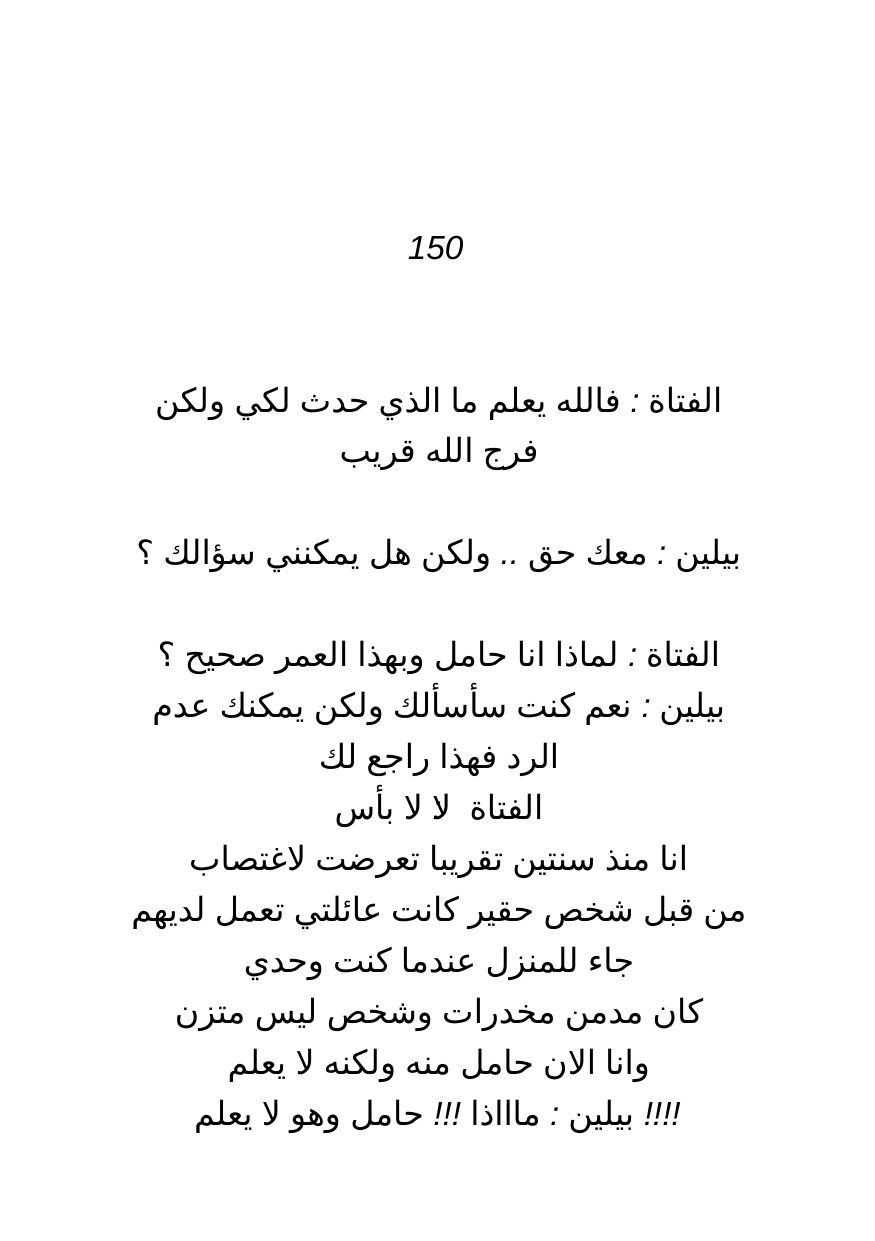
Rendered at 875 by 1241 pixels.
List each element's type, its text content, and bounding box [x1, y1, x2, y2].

text الفتاة : فالله يعلم ما الذي حدث لكي ولكن [75, 381, 799, 419]
text الفتاة : لماذا انا حامل وبهذا العمر صحيح ؟ [75, 635, 799, 674]
text فرج الله قريب [75, 432, 799, 470]
text انا منذ سنتين تقريبا تعرضت لاغتصاب [75, 839, 799, 877]
text بيلين : نعم كنت سأسألك ولكن يمكنك عدم [75, 686, 799, 725]
text الفتاة :لا لا بأس [75, 788, 799, 827]
text كان مدمن مخدرات وشخص ليس متزن [75, 992, 799, 1030]
text بيلين : معك حق .. ولكن هل يمكنني سؤالك ؟ [75, 533, 799, 572]
text وانا الان حامل منه ولكنه لا يعلم [75, 1043, 799, 1081]
text جاء للمنزل عندما كنت وحدي [75, 941, 799, 979]
text الرد فهذا راجع لك [75, 737, 799, 776]
text من قبل شخص حقير كانت عائلتي تعمل لديهم [75, 890, 799, 928]
text 150 [75, 228, 799, 266]
text بيلين : ماااذا !!! حامل وهو لا يعلم !!!! [75, 1094, 799, 1132]
